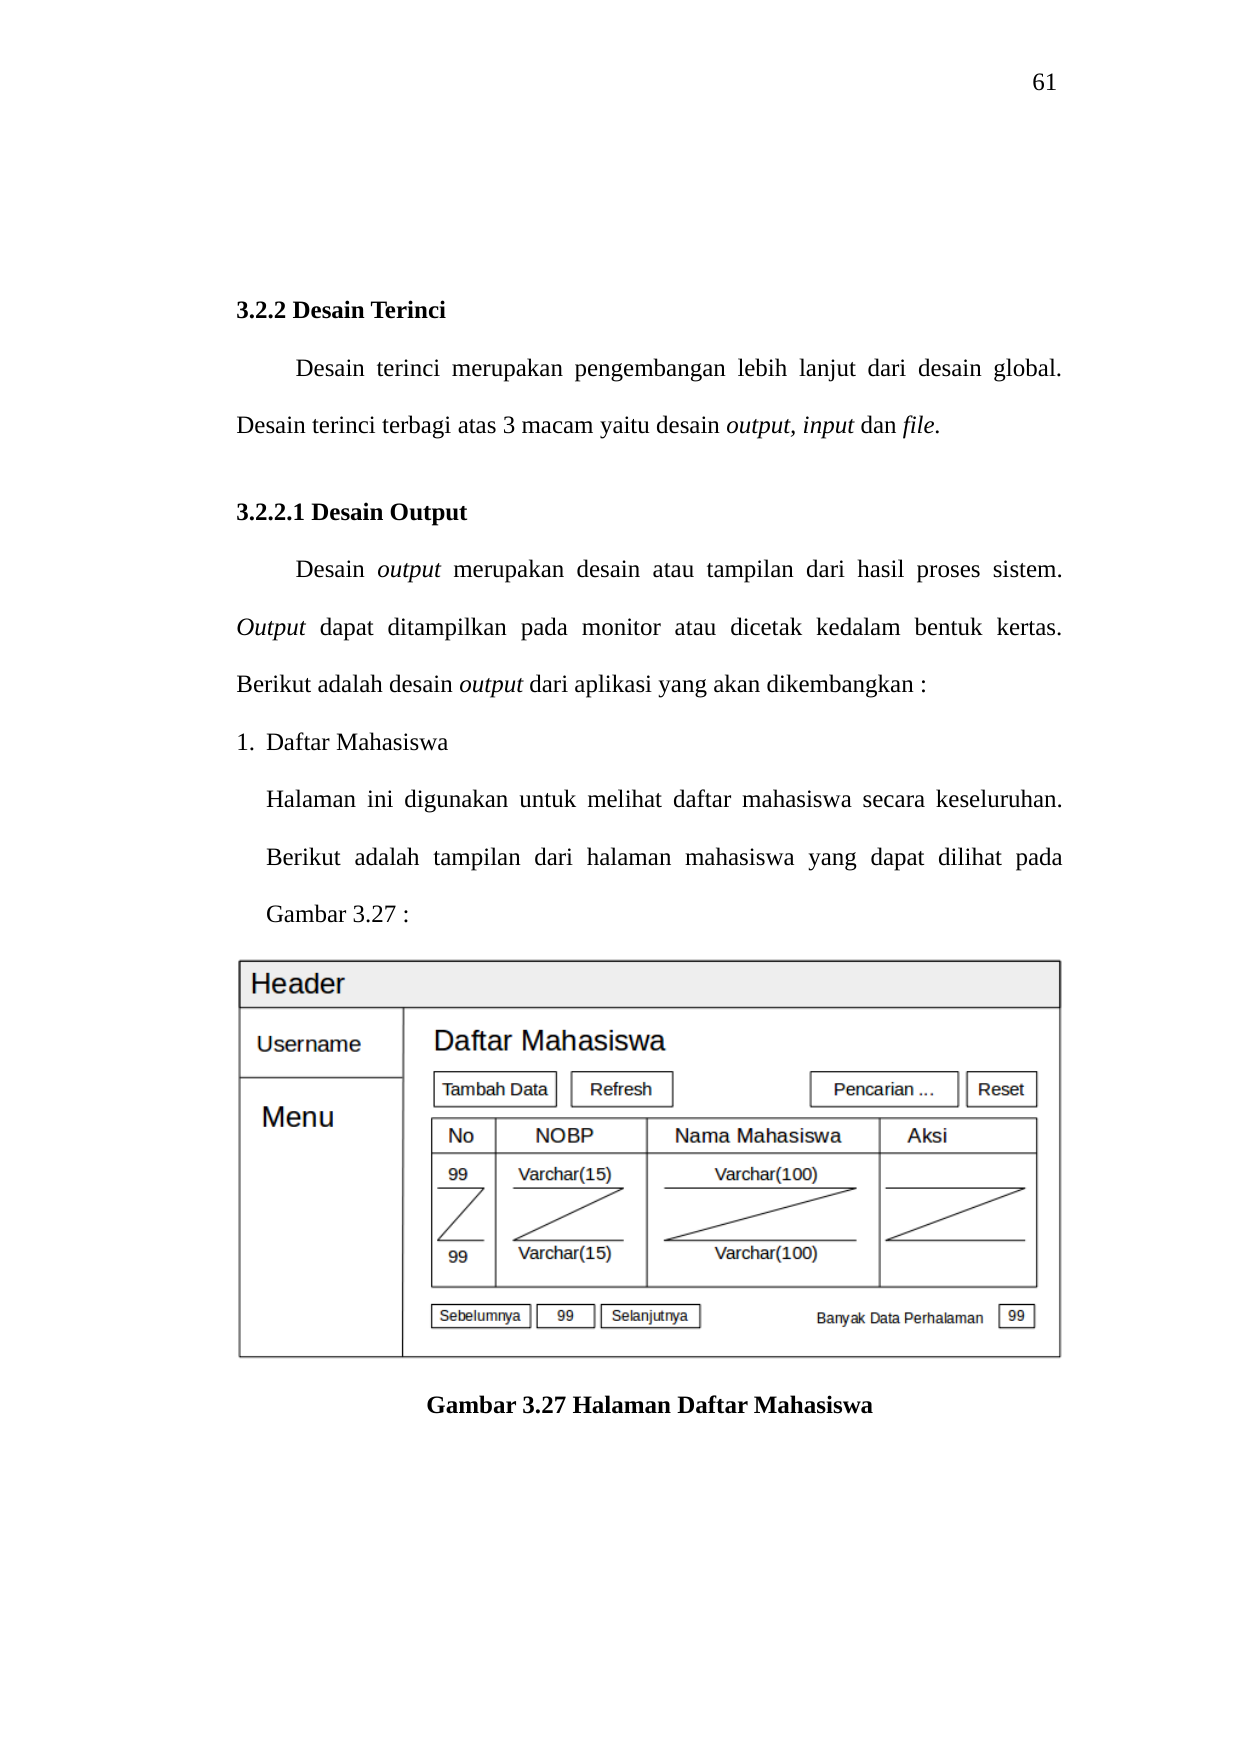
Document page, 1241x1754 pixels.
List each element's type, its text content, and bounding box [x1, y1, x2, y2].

text Gambar 3.27 Halaman Daftar Mahasiswa [236, 1361, 1063, 1418]
text Desain terinci merupakan pengembangan lebih lanjut dari desain global. Desain terinci terbagi atas 3 macam yaitu desain output, input dan file. [236, 353, 1063, 439]
subtitle 3.2.2 Desain Terinci [236, 295, 1063, 324]
text Desain output merupakan desain atau tampilan dari hasil proses sistem. Output dapat ditampilkan pada monitor atau dicetak kedalam bentuk kertas. Berikut adalah desain output dari aplikasi yang akan dikembangkan : [236, 554, 1063, 698]
subtitle 3.2.2.1 Desain Output [236, 497, 1063, 525]
list Daftar Mahasiswa [236, 727, 1063, 755]
picture [236, 956, 1064, 1361]
list Halaman ini digunakan untuk melihat daftar mahasiswa secara keseluruhan. Berikut adalah tampilan dari halaman mahasiswa yang dapat dilihat pada Gambar 3.27 : [236, 784, 1063, 928]
